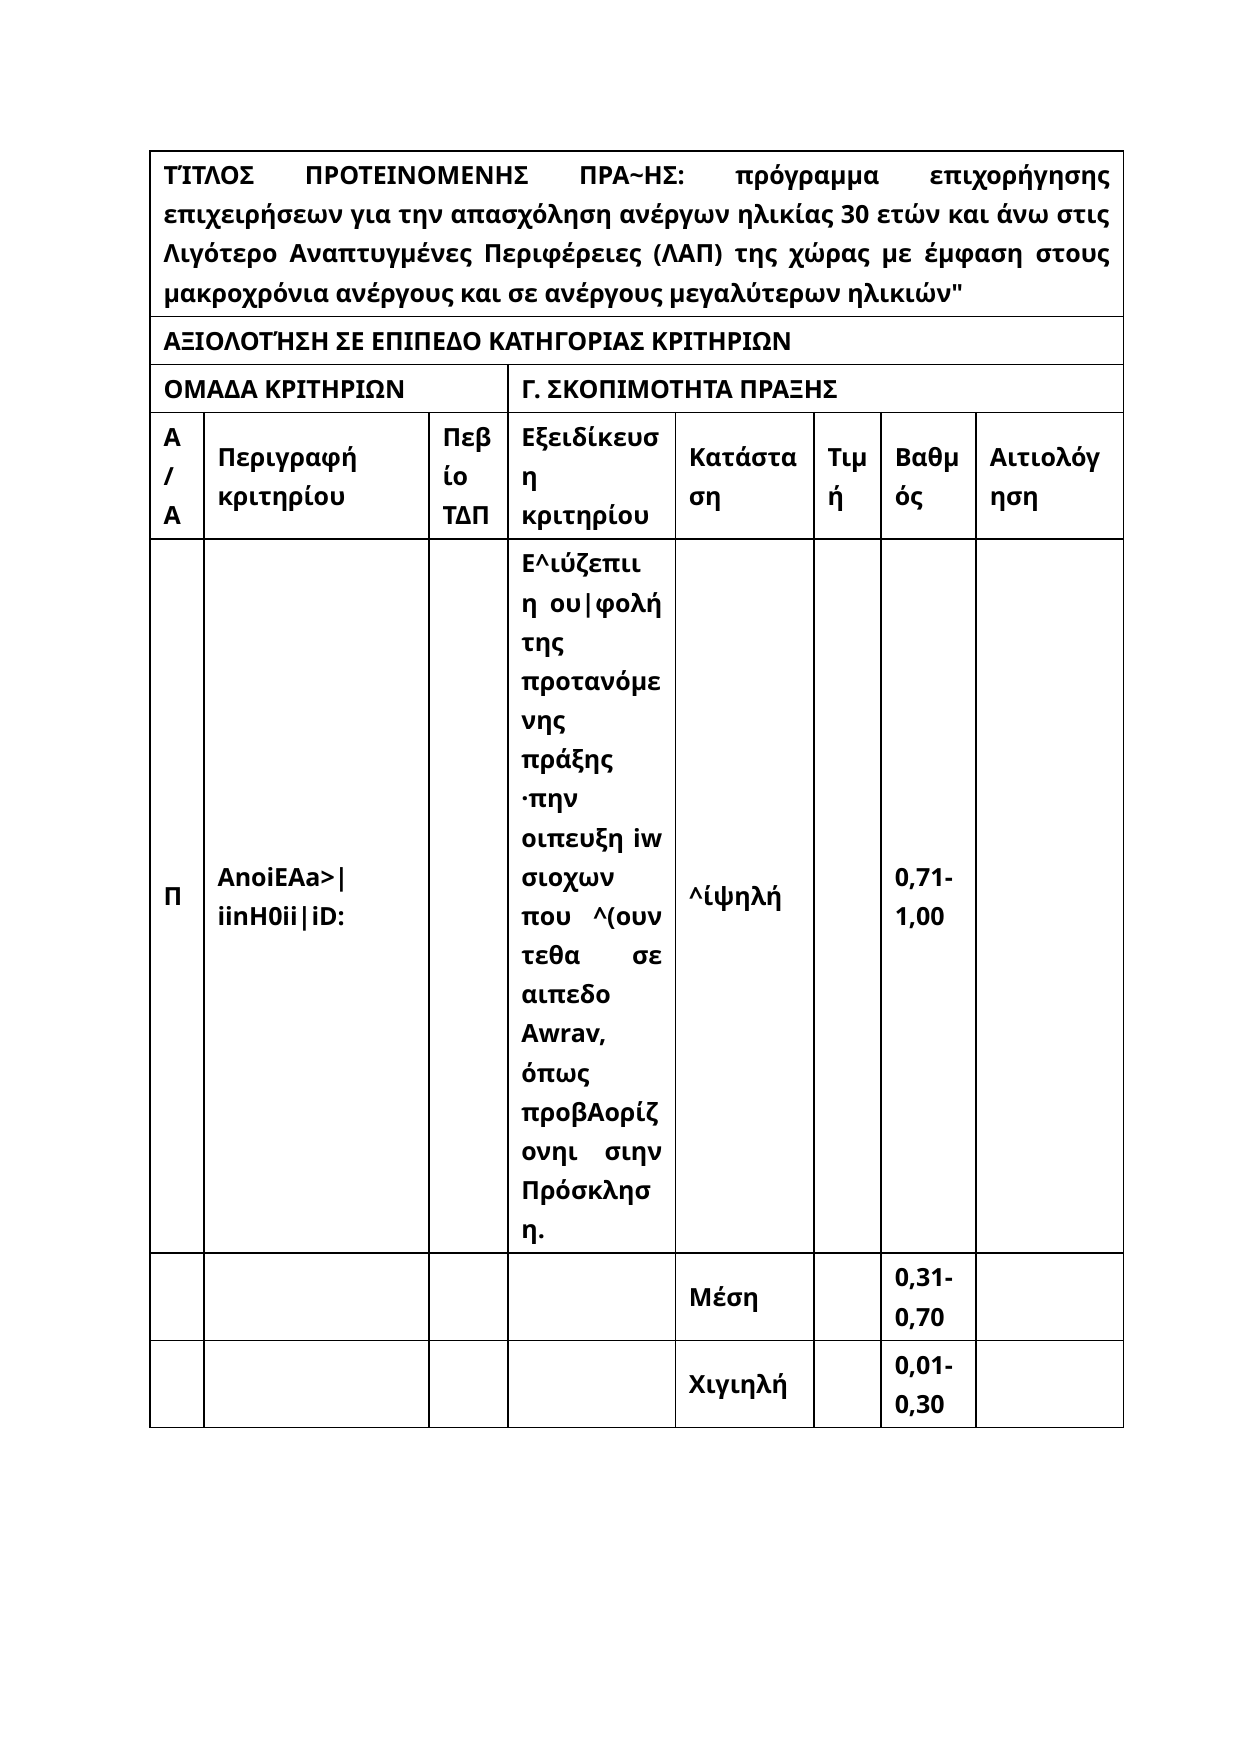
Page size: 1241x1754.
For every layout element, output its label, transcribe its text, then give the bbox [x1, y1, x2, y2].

table_cell ΑΞΙΟΛΟΤΉΣΗ ΣΕ ΕΠΙΠΕΔΟ ΚΑΤΗΓΟΡΙΑΣ ΚΡΙΤΗΡΙΩΝ [151, 317, 1123, 364]
table_cell [977, 1254, 1123, 1339]
table_cell Π [151, 540, 203, 1252]
table_cell Γ. ΣΚΟΠΙΜΟΤΗΤΑ ΠΡΑΞΗΣ [509, 365, 1123, 412]
table_cell [430, 1341, 507, 1427]
table_cell [151, 1254, 203, 1339]
table_cell AnoiEAa>|iinH0ii|iD: [205, 540, 428, 1252]
table_cell [815, 1341, 880, 1427]
table_cell 0,71-1,00 [882, 540, 975, 1252]
table_cell [815, 540, 880, 1252]
table_cell Περιγραφή κριτηρίου [205, 413, 428, 538]
table_cell Εξειδίκευση κριτηρίου [509, 413, 675, 538]
table_cell [151, 1341, 203, 1427]
table_cell ΟΜΑΔΑ ΚΡΙΤΗΡΙΩΝ [151, 365, 507, 412]
table_cell [509, 1254, 675, 1339]
table_cell [509, 1341, 675, 1427]
table_cell ^ίψηλή [676, 540, 813, 1252]
table_cell Πεβίο ΤΔΠ [430, 413, 507, 538]
table_cell Τιμή [815, 413, 880, 538]
table_cell Βαθμός [882, 413, 975, 538]
table_cell Α/Α [151, 413, 203, 538]
table_cell [205, 1341, 428, 1427]
table_cell [205, 1254, 428, 1339]
table_cell ΤΊΤΛΟΣ ΠΡΟΤΕΙΝΟΜΕΝΗΣ ΠΡΑ~ΗΣ: πρόγραμμα επιχορήγησης επιχειρήσεων για την απασχόληση ανέργων ηλικίας 30 ετών και άνω στις Λιγότερο Αναπτυγμένες Περιφέρειες (ΛΑΠ) της χώρας με έμφαση στους μακροχρόνια ανέργους και σε ανέργους μεγαλύτερων ηλικιών" [151, 152, 1123, 316]
table_cell Αιτιολόγηση [977, 413, 1123, 538]
table_cell Μέση [676, 1254, 813, 1339]
table_cell 0,01-0,30 [882, 1341, 975, 1427]
table_cell Χιγιηλή [676, 1341, 813, 1427]
table_cell 0,31-0,70 [882, 1254, 975, 1339]
table_cell [815, 1254, 880, 1339]
table_cell [430, 540, 507, 1252]
table_cell Ε^ιύζεπιι η ου|φολή της προτανόμενης πράξης ·πην οιπευξη iw σιοχων που ^(ουν τεθα σε αιπεδο Awrav, όπως προβΑορίζονηι σιην Πρόσκληση. [509, 540, 675, 1252]
table_cell [430, 1254, 507, 1339]
table_cell Κατάσταση [676, 413, 813, 538]
table_cell [977, 1341, 1123, 1427]
table_cell [977, 540, 1123, 1252]
